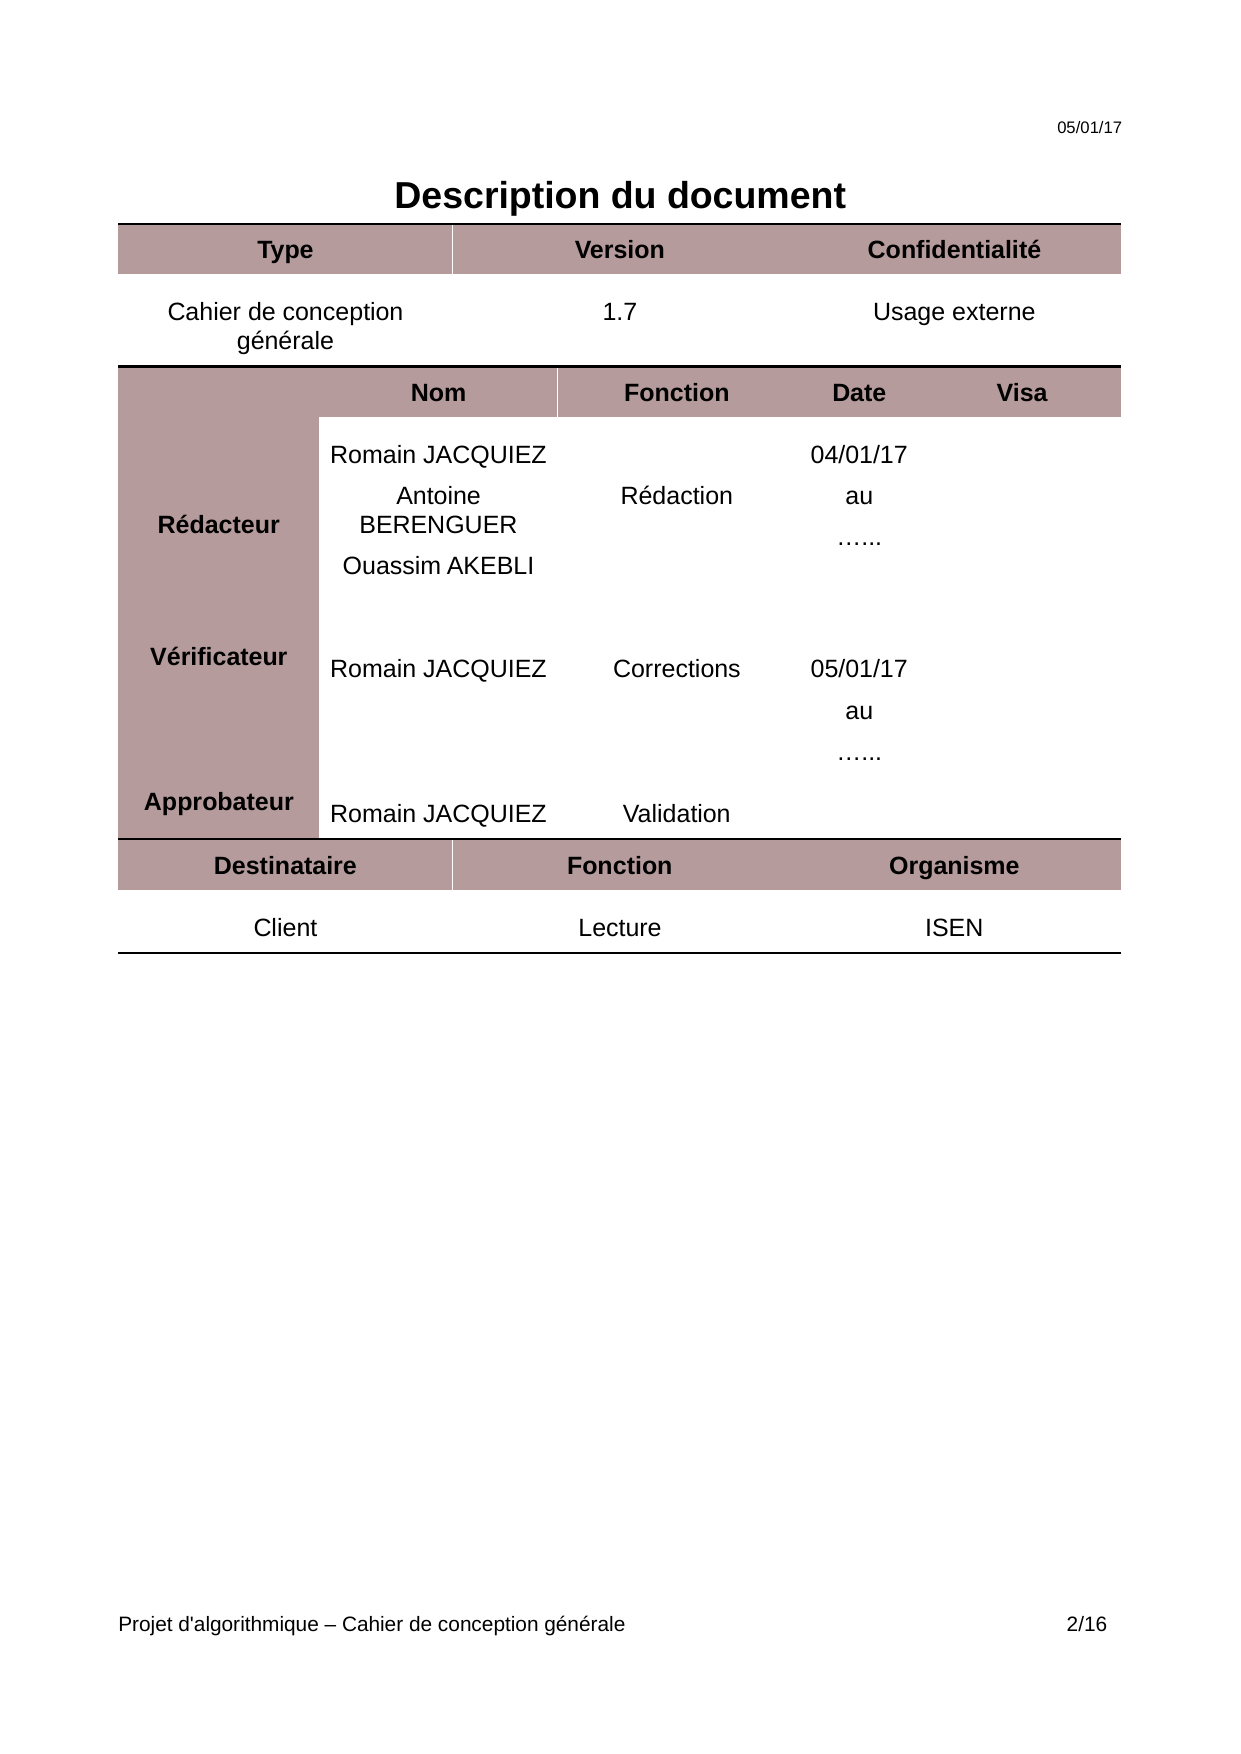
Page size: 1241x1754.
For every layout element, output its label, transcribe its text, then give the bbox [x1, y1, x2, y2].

table_cell 1.7 [453, 275, 787, 365]
table_cell ISEN [787, 890, 1121, 952]
table_cell [796, 776, 922, 838]
table_cell Rédaction [558, 417, 796, 632]
table_cell Fonction [453, 840, 787, 890]
table_cell Vérificateur [118, 632, 319, 776]
table_cell Rédacteur [118, 417, 319, 632]
table_header Confidentialité [787, 225, 1121, 274]
table_cell [922, 632, 1121, 776]
table_cell Visa [922, 368, 1121, 417]
table_header Type [118, 225, 452, 274]
table_cell 05/01/17 au …... [796, 632, 922, 776]
table_cell Nom [319, 368, 557, 417]
table_cell [118, 368, 319, 417]
table_cell Client [118, 890, 452, 952]
text Description du document [118, 173, 1122, 216]
table_cell Corrections [558, 632, 796, 776]
table_cell Organisme [787, 840, 1121, 890]
table_header Version [453, 225, 787, 274]
table_cell Cahier de conception générale [118, 275, 452, 365]
table_cell Destinataire [118, 840, 452, 890]
table_cell Approbateur [118, 776, 319, 838]
table_cell Validation [558, 776, 796, 838]
table_cell [922, 776, 1121, 838]
table_cell Lecture [453, 890, 787, 952]
table_cell Romain JACQUIEZ [319, 632, 557, 776]
table_cell Romain JACQUIEZ Antoine BERENGUER Ouassim AKEBLI [319, 417, 557, 632]
table_cell [922, 417, 1121, 632]
table_cell Romain JACQUIEZ [319, 776, 557, 838]
table_cell Usage externe [787, 275, 1121, 365]
table_cell Date [796, 368, 922, 417]
table_cell 04/01/17 au …... [796, 417, 922, 632]
table_cell Fonction [558, 368, 796, 417]
